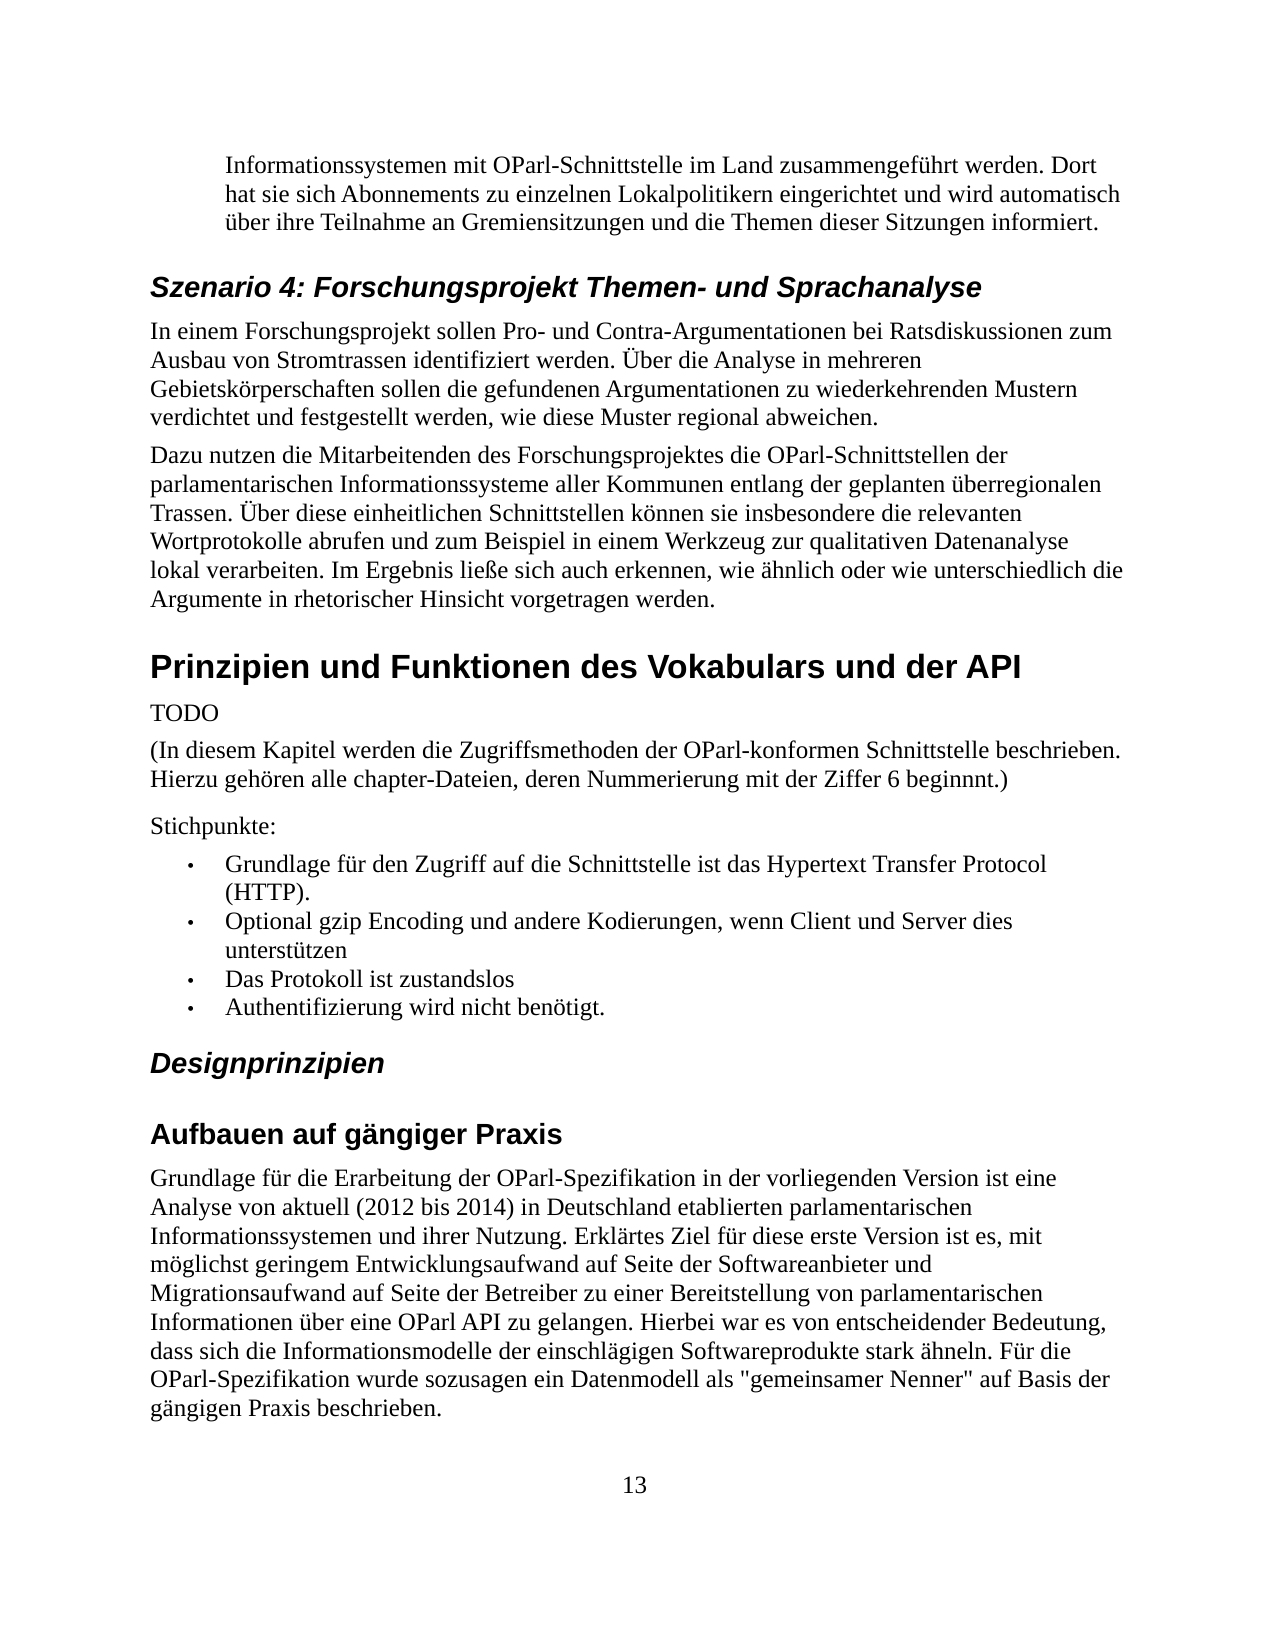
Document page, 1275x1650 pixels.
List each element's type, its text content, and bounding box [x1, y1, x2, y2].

subtitle Szenario 4: Forschungsprojekt Themen- und Sprachanalyse [150, 270, 1125, 304]
list Grundlage für den Zugriff auf die Schnittstelle ist das Hypertext Transfer Protocol (HTTP). [187, 849, 1125, 906]
subtitle Designprinzipien [150, 1046, 1125, 1080]
subtitle Aufbauen auf gängiger Praxis [150, 1117, 1125, 1151]
text Grundlage für die Erarbeitung der OParl-Spezifikation in der vorliegenden Version ist eine Analyse von aktuell (2012 bis 2014) in Deutschland etablierten parlamentarischen Informationssystemen und ihrer Nutzung. Erklärtes Ziel für diese erste Version ist es, mit möglichst geringem Entwicklungsaufwand auf Seite der Softwareanbieter und Migrationsaufwand auf Seite der Betreiber zu einer Bereitstellung von parlamentarischen Informationen über eine OParl API zu gelangen. Hierbei war es von entscheidender Bedeutung, dass sich die Informationsmodelle der einschlägigen Softwareprodukte stark ähneln. Für die OParl-Spezifikation wurde sozusagen ein Datenmodell als "gemeinsamer Nenner" auf Basis der gängigen Praxis beschrieben. [150, 1163, 1125, 1422]
text Dazu nutzen die Mitarbeitenden des Forschungsprojektes die OParl-Schnittstellen der parlamentarischen Informationssysteme aller Kommunen entlang der geplanten überregionalen Trassen. Über diese einheitlichen Schnittstellen können sie insbesondere die relevanten Wortprotokolle abrufen und zum Beispiel in einem Werkzeug zur qualitativen Datenanalyse lokal verarbeiten. Im Ergebnis ließe sich auch erkennen, wie ähnlich oder wie unterschiedlich die Argumente in rhetorischer Hinsicht vorgetragen werden. [150, 440, 1125, 613]
text (In diesem Kapitel werden die Zugriffsmethoden der OParl-konformen Schnittstelle beschrieben. Hierzu gehören alle chapter-Dateien, deren Nummerierung mit der Ziffer 6 beginnnt.) [150, 736, 1125, 793]
subtitle Prinzipien und Funktionen des Vokabulars und der API [150, 647, 1125, 685]
list Optional gzip Encoding und andere Kodierungen, wenn Client und Server dies unterstützen [187, 906, 1125, 964]
list Informationssystemen mit OParl-Schnittstelle im Land zusammengeführt werden. Dort hat sie sich Abonnements zu einzelnen Lokalpolitikern eingerichtet und wird automatisch über ihre Teilnahme an Gremiensitzungen und die Themen dieser Sitzungen informiert. [187, 150, 1125, 236]
text TODO [150, 698, 1125, 727]
list Authentifizierung wird nicht benötigt. [187, 992, 1125, 1021]
text Stichpunkte: [150, 811, 1125, 840]
text In einem Forschungsprojekt sollen Pro- und Contra-Argumentationen bei Ratsdiskussionen zum Ausbau von Stromtrassen identifiziert werden. Über die Analyse in mehreren Gebietskörperschaften sollen die gefundenen Argumentationen zu wiederkehrenden Mustern verdichtet und festgestellt werden, wie diese Muster regional abweichen. [150, 316, 1125, 431]
list Das Protokoll ist zustandslos [187, 964, 1125, 992]
